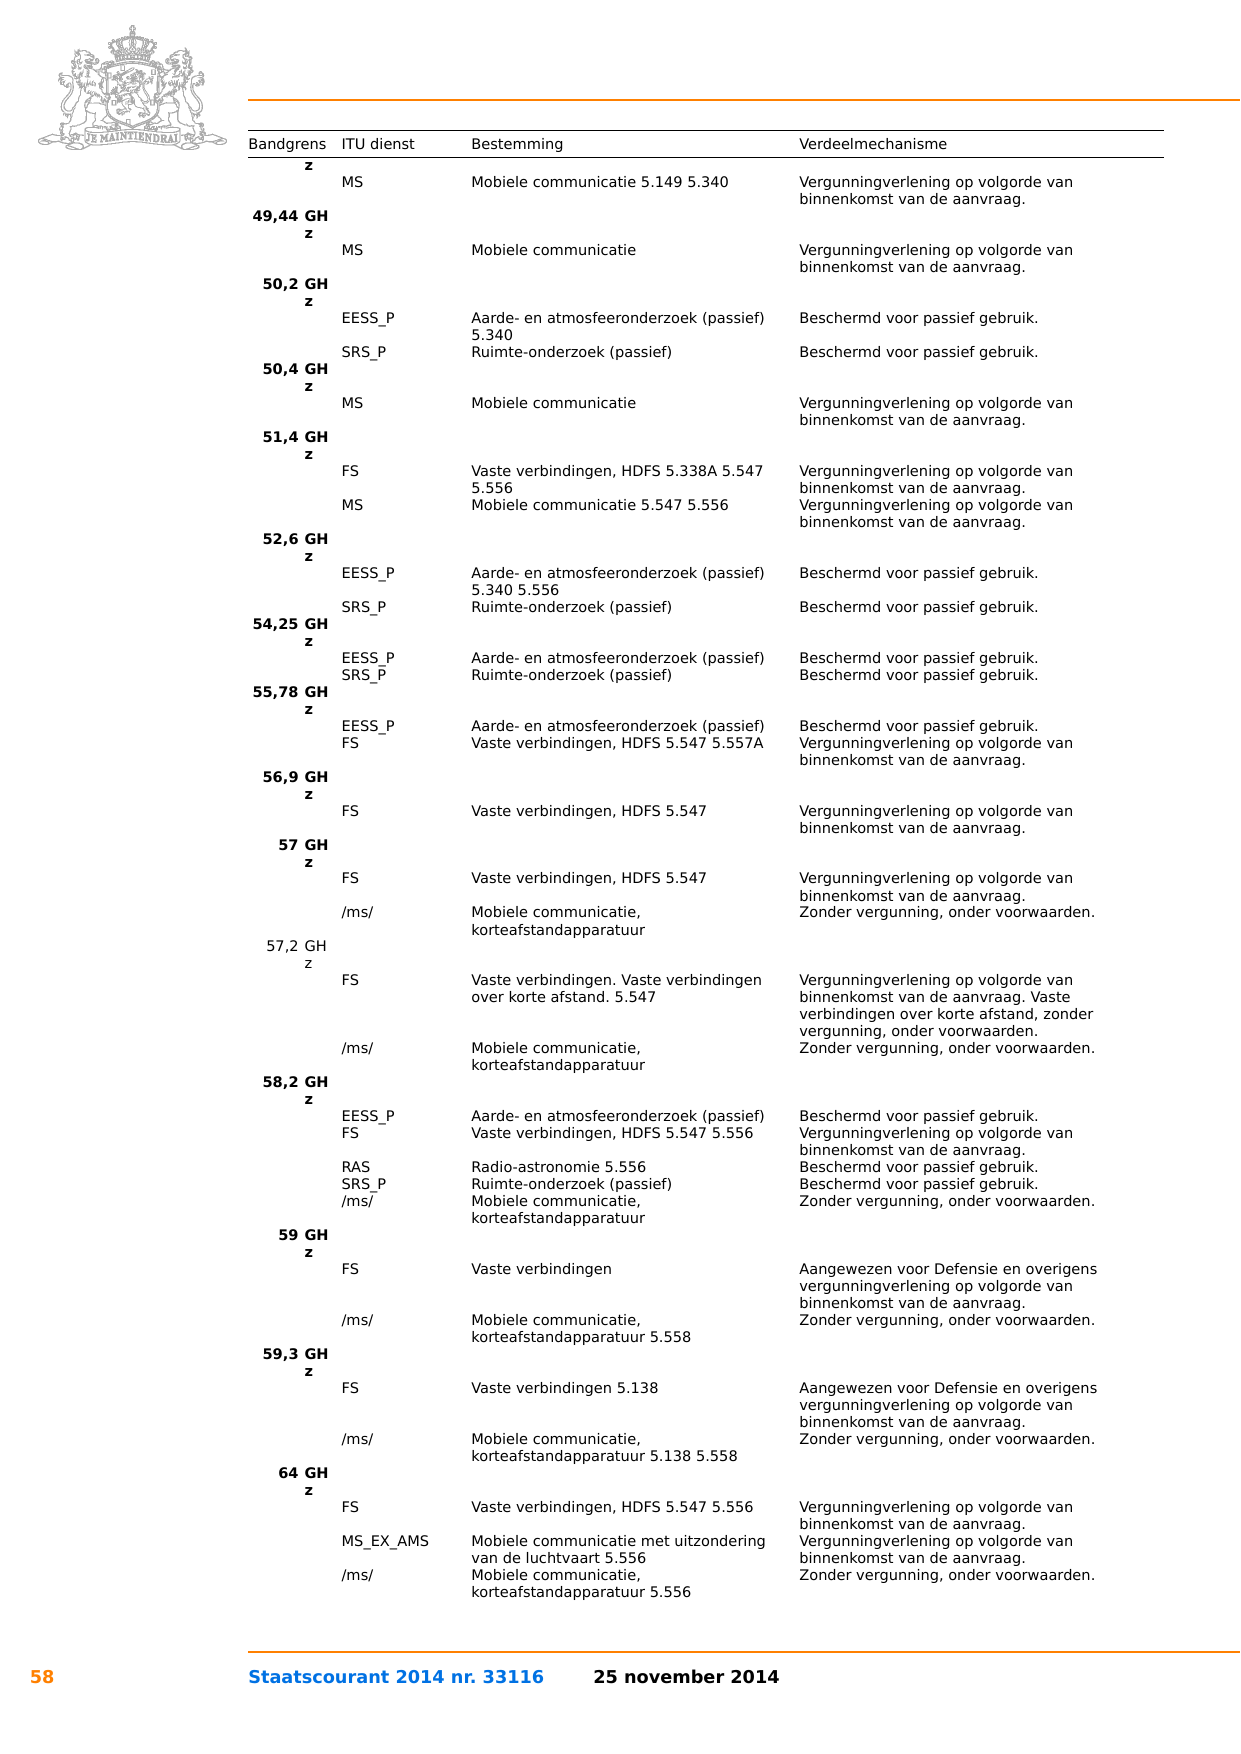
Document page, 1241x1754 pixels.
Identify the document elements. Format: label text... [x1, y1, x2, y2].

table_cell Vergunningverlening op volgorde van binnenkomst van de aanvraag. [793, 803, 1163, 836]
table_cell Mobiele communicatie, korteafstandapparatuur 5.138 5.558 [465, 1431, 793, 1465]
table_cell [298, 1261, 336, 1312]
table_cell 49,44 [248, 208, 298, 242]
table_cell [248, 1261, 298, 1312]
table_cell [793, 1465, 1163, 1499]
table_cell [336, 938, 465, 972]
table_cell [298, 463, 336, 497]
table_cell [465, 769, 793, 802]
table_cell MS [336, 174, 465, 208]
table_cell Beschermd voor passief gebruik. [793, 1159, 1163, 1176]
table_cell FS [336, 1499, 465, 1533]
table_cell [248, 667, 298, 684]
table_cell MS [336, 497, 465, 531]
table_cell [248, 1040, 298, 1074]
table_cell GHz [298, 276, 336, 310]
table_cell [298, 242, 336, 276]
table_cell Vergunningverlening op volgorde van binnenkomst van de aanvraag. [793, 463, 1163, 497]
table_cell [298, 1567, 336, 1601]
table_cell [298, 1380, 336, 1431]
table_header Bestemming [465, 131, 793, 157]
table_cell GHz [298, 429, 336, 463]
table_cell [248, 463, 298, 497]
table_cell GHz [298, 1346, 336, 1380]
table_cell GHz [298, 1074, 336, 1108]
table_cell [465, 1465, 793, 1499]
table_cell [465, 1346, 793, 1380]
table_cell MS_EX_AMS [336, 1533, 465, 1567]
table_cell FS [336, 870, 465, 904]
table_cell [298, 904, 336, 938]
table_cell GHz [298, 616, 336, 650]
table_cell [298, 718, 336, 734]
table_cell [793, 616, 1163, 650]
table_cell z [298, 158, 336, 174]
table_cell [248, 1431, 298, 1465]
table_cell [465, 684, 793, 718]
table_cell Beschermd voor passief gebruik. [793, 667, 1163, 684]
table_cell [793, 429, 1163, 463]
table_cell [793, 158, 1163, 174]
table_cell [298, 972, 336, 1040]
table_header ITU dienst [336, 131, 465, 157]
table_cell [793, 769, 1163, 802]
table_cell EESS_P [336, 565, 465, 599]
table_cell [298, 1176, 336, 1193]
table_cell [793, 208, 1163, 242]
table_cell [793, 684, 1163, 718]
table_cell FS [336, 463, 465, 497]
table_cell Beschermd voor passief gebruik. [793, 344, 1163, 361]
table_cell [248, 870, 298, 904]
table_cell Aarde- en atmosfeeronderzoek (passief) [465, 1108, 793, 1125]
table_cell Aarde- en atmosfeeronderzoek (passief) [465, 718, 793, 734]
table_cell GHz [298, 361, 336, 395]
table_cell [465, 208, 793, 242]
table_cell GHz [298, 836, 336, 870]
table_cell Zonder vergunning, onder voorwaarden. [793, 1312, 1163, 1346]
table_cell GHz [298, 1227, 336, 1261]
table_cell [298, 1125, 336, 1159]
table_cell [248, 310, 298, 344]
table_cell [298, 667, 336, 684]
table_cell [248, 1193, 298, 1227]
table_cell Beschermd voor passief gebruik. [793, 1176, 1163, 1193]
table_cell [248, 497, 298, 531]
table_cell Beschermd voor passief gebruik. [793, 310, 1163, 344]
table_cell [248, 1499, 298, 1533]
table_cell [298, 1312, 336, 1346]
table_cell Mobiele communicatie, korteafstandapparatuur 5.556 [465, 1567, 793, 1601]
table_cell [298, 870, 336, 904]
table_cell Vaste verbindingen, HDFS 5.547 [465, 803, 793, 836]
table_cell [465, 429, 793, 463]
table_cell [336, 684, 465, 718]
table_cell [248, 1176, 298, 1193]
table_cell Vaste verbindingen, HDFS 5.547 5.556 [465, 1499, 793, 1533]
table_cell Vergunningverlening op volgorde van binnenkomst van de aanvraag. [793, 1533, 1163, 1567]
table_cell GHz [298, 684, 336, 718]
table_cell [465, 1227, 793, 1261]
table_cell [248, 599, 298, 616]
table_cell Aarde- en atmosfeeronderzoek (passief) 5.340 [465, 310, 793, 344]
table_cell Beschermd voor passief gebruik. [793, 599, 1163, 616]
table_header Verdeelmechanisme [793, 131, 1163, 157]
table_cell MS [336, 395, 465, 429]
table_cell Vaste verbindingen, HDFS 5.547 [465, 870, 793, 904]
table_cell Vaste verbindingen. Vaste verbindingen over korte afstand. 5.547 [465, 972, 793, 1040]
table_cell [465, 158, 793, 174]
table_cell Mobiele communicatie met uitzondering van de luchtvaart 5.556 [465, 1533, 793, 1567]
table_cell SRS_P [336, 667, 465, 684]
table_cell [793, 276, 1163, 310]
table_cell [248, 904, 298, 938]
table_cell 50,4 [248, 361, 298, 395]
table_cell [465, 616, 793, 650]
table_cell Mobiele communicatie 5.149 5.340 [465, 174, 793, 208]
table_cell SRS_P [336, 599, 465, 616]
table_cell Mobiele communicatie, korteafstandapparatuur [465, 1193, 793, 1227]
table_cell [248, 1159, 298, 1176]
table_cell EESS_P [336, 310, 465, 344]
table_cell GHz [298, 531, 336, 565]
table_cell 52,6 [248, 531, 298, 565]
table_cell [248, 735, 298, 768]
table_cell [298, 1108, 336, 1125]
table_cell 57 [248, 836, 298, 870]
table_cell Aarde- en atmosfeeronderzoek (passief) [465, 650, 793, 667]
table_cell Ruimte-onderzoek (passief) [465, 599, 793, 616]
table_cell Zonder vergunning, onder voorwaarden. [793, 1193, 1163, 1227]
table_cell [336, 429, 465, 463]
table_cell Ruimte-onderzoek (passief) [465, 344, 793, 361]
table_cell FS [336, 803, 465, 836]
table_cell /ms/ [336, 1312, 465, 1346]
table_cell [298, 344, 336, 361]
table_cell Mobiele communicatie, korteafstandapparatuur [465, 1040, 793, 1074]
table_cell Beschermd voor passief gebruik. [793, 565, 1163, 599]
table_cell GHz [298, 208, 336, 242]
table_cell [298, 1159, 336, 1176]
table_cell Vaste verbindingen, HDFS 5.338A 5.547 5.556 [465, 463, 793, 497]
table_cell [793, 531, 1163, 565]
table_cell [298, 497, 336, 531]
table_cell [248, 395, 298, 429]
table_cell Vergunningverlening op volgorde van binnenkomst van de aanvraag. [793, 497, 1163, 531]
table_cell Ruimte-onderzoek (passief) [465, 667, 793, 684]
table_cell Vaste verbindingen, HDFS 5.547 5.556 [465, 1125, 793, 1159]
table_cell EESS_P [336, 718, 465, 734]
table_cell [248, 972, 298, 1040]
table_cell [336, 616, 465, 650]
table_cell Vergunningverlening op volgorde van binnenkomst van de aanvraag. [793, 1125, 1163, 1159]
table_cell [336, 1346, 465, 1380]
table_cell Mobiele communicatie [465, 395, 793, 429]
table_cell 64 [248, 1465, 298, 1499]
table_cell [465, 1074, 793, 1108]
table_cell [248, 1108, 298, 1125]
table_cell GHz [298, 769, 336, 802]
table_cell [336, 158, 465, 174]
table_cell [465, 531, 793, 565]
table_cell [336, 208, 465, 242]
table_cell 58,2 [248, 1074, 298, 1108]
table_cell FS [336, 1261, 465, 1312]
table_cell Vergunningverlening op volgorde van binnenkomst van de aanvraag. [793, 174, 1163, 208]
table_cell [465, 938, 793, 972]
table_cell MS [336, 242, 465, 276]
table_cell 54,25 [248, 616, 298, 650]
table_cell [336, 1227, 465, 1261]
table_cell [298, 803, 336, 836]
table_cell Vergunningverlening op volgorde van binnenkomst van de aanvraag. Vaste verbindingen over korte afstand, zonder vergunning, onder voorwaarden. [793, 972, 1163, 1040]
table_cell FS [336, 972, 465, 1040]
table_cell [336, 1074, 465, 1108]
table_cell /ms/ [336, 1040, 465, 1074]
table_cell 56,9 [248, 769, 298, 802]
table_cell [336, 836, 465, 870]
table_cell SRS_P [336, 344, 465, 361]
table_cell [336, 531, 465, 565]
table_cell Zonder vergunning, onder voorwaarden. [793, 1431, 1163, 1465]
table_cell Beschermd voor passief gebruik. [793, 718, 1163, 734]
table_cell GHz [298, 1465, 336, 1499]
table_cell [248, 1125, 298, 1159]
table_cell [248, 650, 298, 667]
table_cell 59,3 [248, 1346, 298, 1380]
table_cell [248, 718, 298, 734]
table_cell Vaste verbindingen 5.138 [465, 1380, 793, 1431]
table_cell Mobiele communicatie, korteafstandapparatuur [465, 904, 793, 938]
table_cell [465, 361, 793, 395]
table_cell Vaste verbindingen, HDFS 5.547 5.557A [465, 735, 793, 768]
table_cell [465, 836, 793, 870]
table_cell [298, 565, 336, 599]
table_cell [793, 1074, 1163, 1108]
table_cell [298, 1499, 336, 1533]
table_cell 59 [248, 1227, 298, 1261]
table_cell FS [336, 1380, 465, 1431]
table_cell [298, 310, 336, 344]
table_cell [298, 1533, 336, 1567]
table_cell [793, 361, 1163, 395]
table_cell Vergunningverlening op volgorde van binnenkomst van de aanvraag. [793, 1499, 1163, 1533]
table_cell 51,4 [248, 429, 298, 463]
table_cell SRS_P [336, 1176, 465, 1193]
table_cell [298, 735, 336, 768]
table_cell Mobiele communicatie 5.547 5.556 [465, 497, 793, 531]
table_cell [793, 1346, 1163, 1380]
table_cell Vaste verbindingen [465, 1261, 793, 1312]
table_cell Aangewezen voor Defensie en overigens vergunningverlening op volgorde van binnenkomst van de aanvraag. [793, 1261, 1163, 1312]
table_cell 55,78 [248, 684, 298, 718]
table_cell Zonder vergunning, onder voorwaarden. [793, 1567, 1163, 1601]
table_header Bandgrens [248, 131, 336, 157]
table_cell FS [336, 735, 465, 768]
table_cell 57,2 [248, 938, 298, 972]
table_cell [298, 1040, 336, 1074]
table_cell [336, 769, 465, 802]
table_cell Vergunningverlening op volgorde van binnenkomst van de aanvraag. [793, 735, 1163, 768]
table_cell [248, 158, 298, 174]
table_cell RAS [336, 1159, 465, 1176]
table_cell /ms/ [336, 1193, 465, 1227]
table_cell [336, 276, 465, 310]
table_cell [793, 1227, 1163, 1261]
table_cell [248, 803, 298, 836]
table_cell [248, 1380, 298, 1431]
table_cell [248, 1312, 298, 1346]
table_cell [248, 1567, 298, 1601]
picture [38, 25, 227, 150]
table_cell FS [336, 1125, 465, 1159]
table_cell Beschermd voor passief gebruik. [793, 1108, 1163, 1125]
table_cell [336, 361, 465, 395]
table_cell Vergunningverlening op volgorde van binnenkomst van de aanvraag. [793, 395, 1163, 429]
table_cell [298, 1193, 336, 1227]
table_cell EESS_P [336, 650, 465, 667]
table_cell Radio-astronomie 5.556 [465, 1159, 793, 1176]
table_cell Zonder vergunning, onder voorwaarden. [793, 1040, 1163, 1074]
table_cell [298, 395, 336, 429]
table_cell Beschermd voor passief gebruik. [793, 650, 1163, 667]
table_cell /ms/ [336, 1431, 465, 1465]
table_cell [465, 276, 793, 310]
table_cell [248, 242, 298, 276]
table_cell Zonder vergunning, onder voorwaarden. [793, 904, 1163, 938]
table_cell EESS_P [336, 1108, 465, 1125]
table_cell [298, 1431, 336, 1465]
table_cell Vergunningverlening op volgorde van binnenkomst van de aanvraag. [793, 242, 1163, 276]
table_cell Vergunningverlening op volgorde van binnenkomst van de aanvraag. [793, 870, 1163, 904]
table_cell GHz [298, 938, 336, 972]
table_cell Aangewezen voor Defensie en overigens vergunningverlening op volgorde van binnenkomst van de aanvraag. [793, 1380, 1163, 1431]
table_cell [248, 565, 298, 599]
table_cell [298, 174, 336, 208]
table_cell Aarde- en atmosfeeronderzoek (passief) 5.340 5.556 [465, 565, 793, 599]
table_cell [793, 938, 1163, 972]
table_cell /ms/ [336, 1567, 465, 1601]
table_cell [793, 836, 1163, 870]
table_cell [336, 1465, 465, 1499]
table_cell 50,2 [248, 276, 298, 310]
table_cell [248, 1533, 298, 1567]
table_cell Mobiele communicatie [465, 242, 793, 276]
table_cell Ruimte-onderzoek (passief) [465, 1176, 793, 1193]
table_cell Mobiele communicatie, korteafstandapparatuur 5.558 [465, 1312, 793, 1346]
table_cell /ms/ [336, 904, 465, 938]
table_cell [248, 344, 298, 361]
table_cell [248, 174, 298, 208]
table_cell [298, 599, 336, 616]
table_cell [298, 650, 336, 667]
